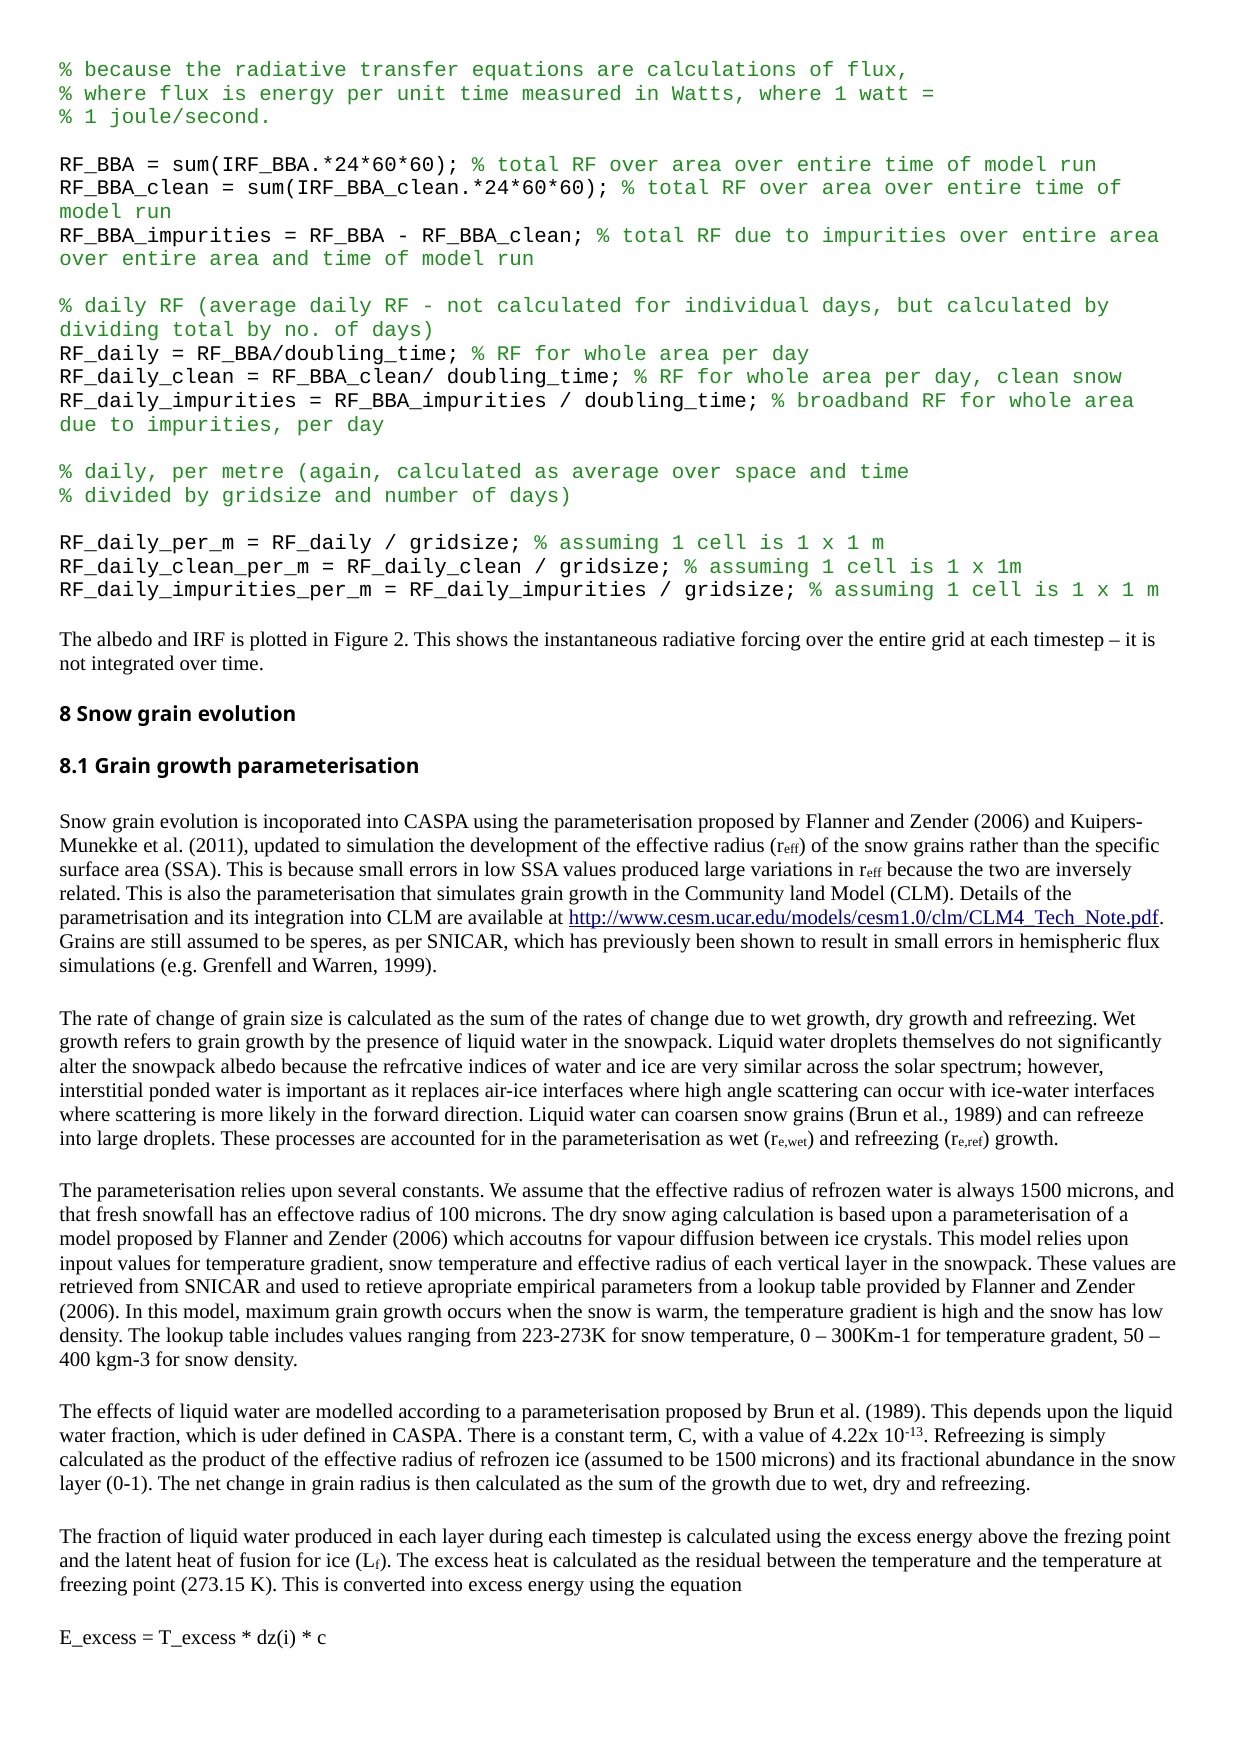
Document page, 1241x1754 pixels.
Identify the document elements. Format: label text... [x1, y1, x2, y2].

text RF_daily_clean_per_m = RF_daily_clean / gridsize; % assuming 1 cell is 1 x 1m [59, 556, 1181, 579]
text Snow grain evolution is incoporated into CASPA using the parameterisation proposed by Flanner and Zender (2006) and Kuipers-Munekke et al. (2011), updated to simulation the development of the effective radius (reff) of the snow grains rather than the specific surface area (SSA). This is because small errors in low SSA values produced large variations in reff because the two are inversely related. This is also the parameterisation that simulates grain growth in the Community land Model (CLM). Details of the parametrisation and its integration into CLM are available at http://www.cesm.ucar.edu/models/cesm1.0/clm/CLM4_Tech_Note.pdf. Grains are still assumed to be speres, as per SNICAR, which has previously been shown to result in small errors in hemispheric flux simulations (e.g. Grenfell and Warren, 1999). [59, 808, 1181, 977]
text RF_daily_impurities_per_m = RF_daily_impurities / gridsize; % assuming 1 cell is 1 x 1 m [59, 579, 1181, 603]
text RF_BBA_clean = sum(IRF_BBA_clean.*24*60*60); % total RF over area over entire time of model run [59, 177, 1181, 224]
text % because the radiative transfer equations are calculations of flux, [59, 59, 1181, 83]
text RF_BBA = sum(IRF_BBA.*24*60*60); % total RF over area over entire time of model run [59, 154, 1181, 177]
text RF_daily_per_m = RF_daily / gridsize; % assuming 1 cell is 1 x 1 m [59, 532, 1181, 556]
text % where flux is energy per unit time measured in Watts, where 1 watt = [59, 83, 1181, 106]
text The effects of liquid water are modelled according to a parameterisation proposed by Brun et al. (1989). This depends upon the liquid water fraction, which is uder defined in CASPA. There is a constant term, C, with a value of 4.22x 10-13. Refreezing is simply calculated as the product of the effective radius of refrozen ice (assumed to be 1500 microns) and its fractional abundance in the snow layer (0-1). The net change in grain radius is then calculated as the sum of the growth due to wet, dry and refreezing. [59, 1399, 1181, 1495]
text The rate of change of grain size is calculated as the sum of the rates of change due to wet growth, dry growth and refreezing. Wet growth refers to grain growth by the presence of liquid water in the snowpack. Liquid water droplets themselves do not significantly alter the snowpack albedo because the refrcative indices of water and ice are very similar across the solar spectrum; however, interstitial ponded water is important as it replaces air-ice interfaces where high angle scattering can occur with ice-water interfaces where scattering is more likely in the forward direction. Liquid water can coarsen snow grains (Brun et al., 1989) and can refreeze into large droplets. These processes are accounted for in the parameterisation as wet (re,wet) and refreezing (re,ref) growth. [59, 1005, 1181, 1150]
text 8 Snow grain evolution [59, 699, 1181, 728]
text 8.1 Grain growth parameterisation [59, 752, 1181, 780]
text E_excess = T_excess * dz(i) * c [59, 1625, 1181, 1649]
text RF_daily_impurities = RF_BBA_impurities / doubling_time; % broadband RF for whole area due to impurities, per day [59, 390, 1181, 437]
text % divided by gridsize and number of days) [59, 485, 1181, 508]
text RF_daily = RF_BBA/doubling_time; % RF for whole area per day [59, 343, 1181, 366]
text % daily, per metre (again, calculated as average over space and time [59, 461, 1181, 485]
text The parameterisation relies upon several constants. We assume that the effective radius of refrozen water is always 1500 microns, and that fresh snowfall has an effectove radius of 100 microns. The dry snow aging calculation is based upon a parameterisation of a model proposed by Flanner and Zender (2006) which accoutns for vapour diffusion between ice crystals. This model relies upon inpout values for temperature gradient, snow temperature and effective radius of each vertical layer in the snowpack. These values are retrieved from SNICAR and used to retieve apropriate empirical parameters from a lookup table provided by Flanner and Zender (2006). In this model, maximum grain growth occurs when the snow is warm, the temperature gradient is high and the snow has low density. The lookup table includes values ranging from 223-273K for snow temperature, 0 – 300Km-1 for temperature gradent, 50 – 400 kgm-3 for snow density. [59, 1178, 1181, 1371]
text RF_BBA_impurities = RF_BBA - RF_BBA_clean; % total RF due to impurities over entire area over entire area and time of model run [59, 224, 1181, 272]
text The albedo and IRF is plotted in Figure 2. This shows the instantaneous radiative forcing over the entire grid at each timestep – it is not integrated over time. [59, 627, 1181, 675]
text % daily RF (average daily RF - not calculated for individual days, but calculated by dividing total by no. of days) [59, 296, 1181, 343]
text RF_daily_clean = RF_BBA_clean/ doubling_time; % RF for whole area per day, clean snow [59, 366, 1181, 390]
text The fraction of liquid water produced in each layer during each timestep is calculated using the excess energy above the frezing point and the latent heat of fusion for ice (Lf). The excess heat is calculated as the residual between the temperature and the temperature at freezing point (273.15 K). This is converted into excess energy using the equation [59, 1524, 1181, 1596]
text % 1 joule/second. [59, 106, 1181, 130]
